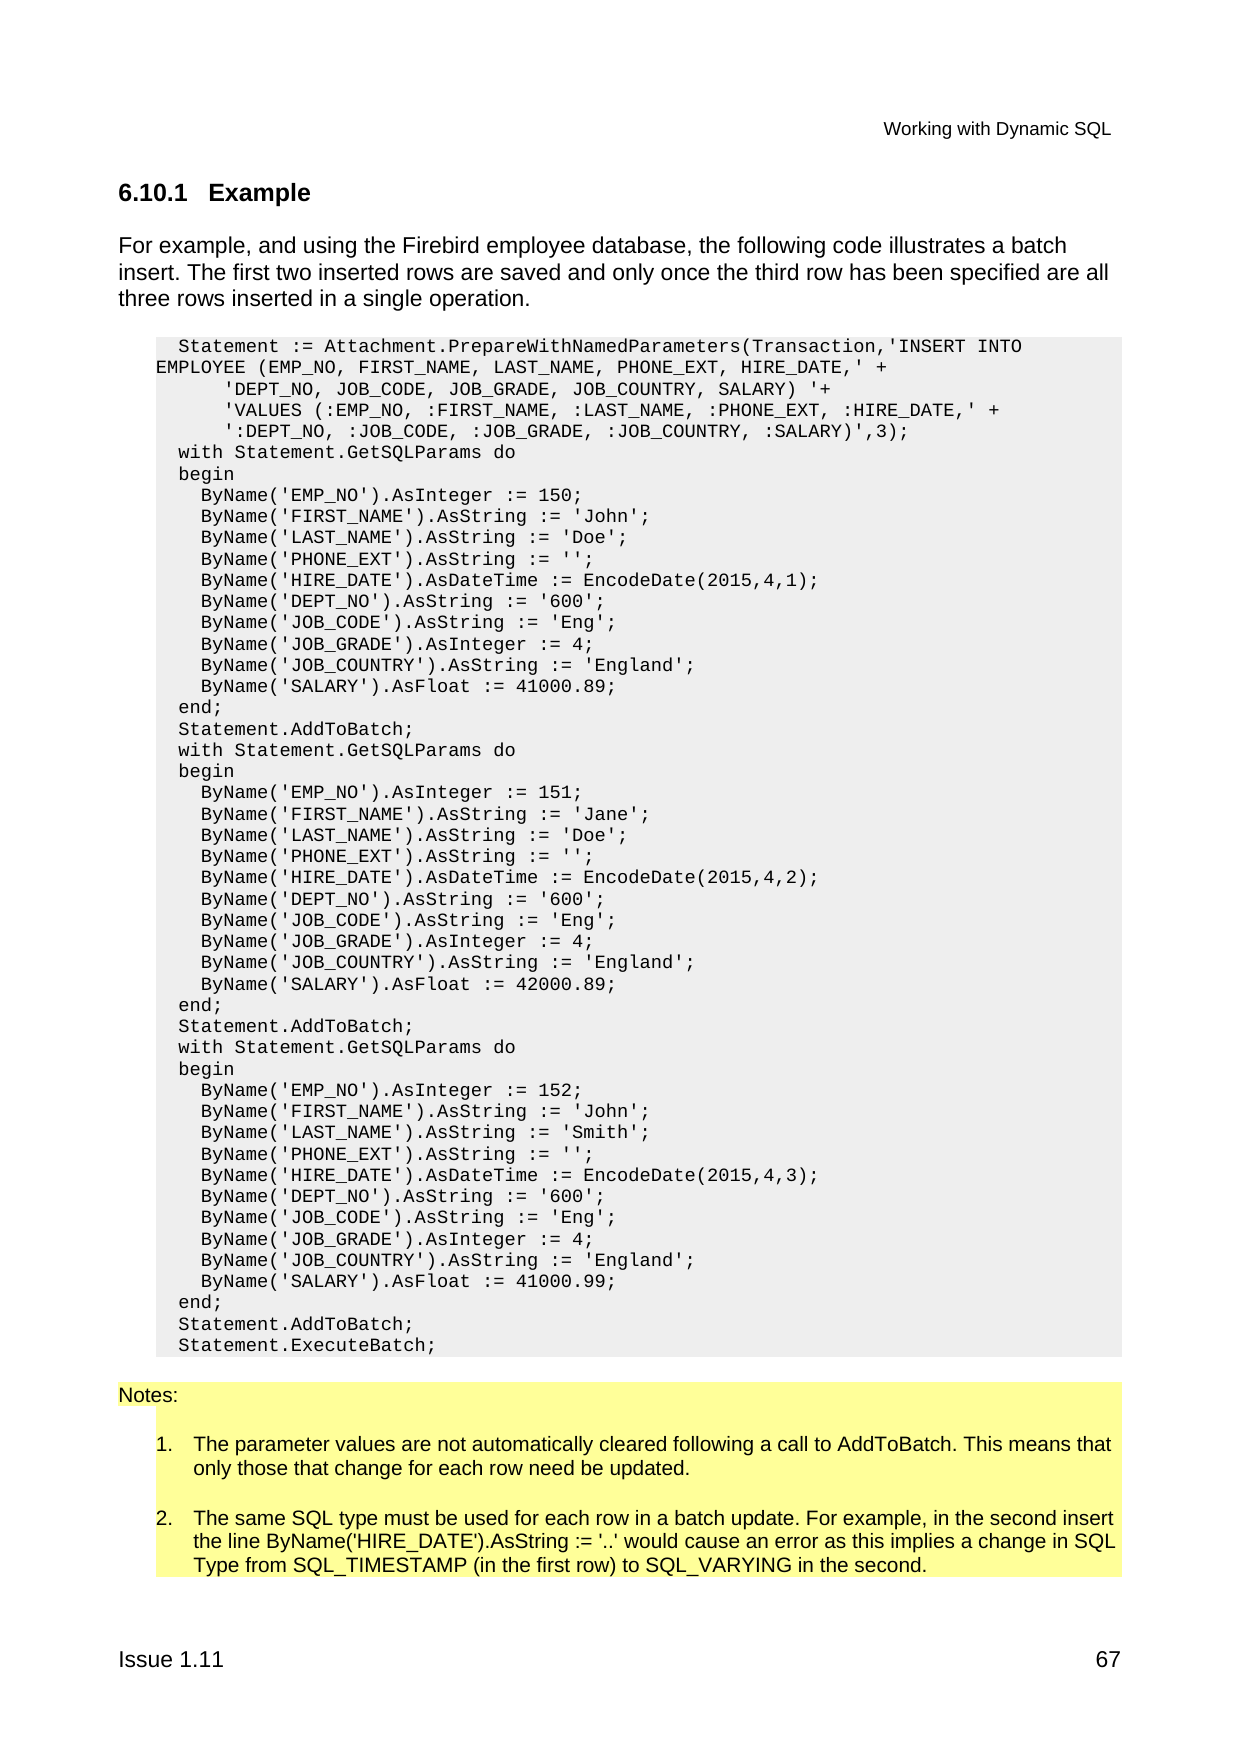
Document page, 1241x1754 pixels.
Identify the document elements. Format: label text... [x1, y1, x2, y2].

text ByName('JOB_COUNTRY').AsString := 'England'; [156, 953, 1122, 974]
text 'VALUES (:EMP_NO, :FIRST_NAME, :LAST_NAME, :PHONE_EXT, :HIRE_DATE,' + [156, 401, 1122, 422]
text ByName('PHONE_EXT').AsString := ''; [156, 1144, 1122, 1166]
text ByName('HIRE_DATE').AsDateTime := EncodeDate(2015,4,3); [156, 1166, 1122, 1187]
text ByName('SALARY').AsFloat := 41000.89; [156, 677, 1122, 698]
text ByName('DEPT_NO').AsString := '600'; [156, 889, 1122, 911]
text Statement := Attachment.PrepareWithNamedParameters(Transaction,'INSERT INTO EMPLOYEE (EMP_NO, FIRST_NAME, LAST_NAME, PHONE_EXT, HIRE_DATE,' + [156, 337, 1122, 379]
text ByName('JOB_GRADE').AsInteger := 4; [156, 634, 1122, 656]
text Statement.ExecuteBatch; [156, 1336, 1122, 1357]
text ByName('PHONE_EXT').AsString := ''; [156, 549, 1122, 571]
text with Statement.GetSQLParams do [156, 1038, 1122, 1059]
text ByName('JOB_CODE').AsString := 'Eng'; [156, 1208, 1122, 1229]
list The parameter values are not automatically cleared following a call to AddToBatch. This means that only those that change for each row need be updated. [156, 1432, 1122, 1480]
text ':DEPT_NO, :JOB_CODE, :JOB_GRADE, :JOB_COUNTRY, :SALARY)',3); [156, 422, 1122, 443]
text Notes: [118, 1382, 1122, 1406]
text end; [156, 996, 1122, 1017]
text ByName('JOB_GRADE').AsInteger := 4; [156, 1229, 1122, 1251]
text Statement.AddToBatch; [156, 1314, 1122, 1336]
text ByName('JOB_CODE').AsString := 'Eng'; [156, 911, 1122, 932]
text ByName('EMP_NO').AsInteger := 152; [156, 1081, 1122, 1102]
subtitle Example [118, 178, 1122, 207]
text ByName('FIRST_NAME').AsString := 'Jane'; [156, 804, 1122, 826]
text end; [156, 1293, 1122, 1314]
text ByName('LAST_NAME').AsString := 'Doe'; [156, 528, 1122, 549]
text ByName('FIRST_NAME').AsString := 'John'; [156, 507, 1122, 528]
text 'DEPT_NO, JOB_CODE, JOB_GRADE, JOB_COUNTRY, SALARY) '+ [156, 379, 1122, 401]
text ByName('DEPT_NO').AsString := '600'; [156, 592, 1122, 613]
text ByName('HIRE_DATE').AsDateTime := EncodeDate(2015,4,1); [156, 571, 1122, 592]
text Statement.AddToBatch; [156, 1017, 1122, 1038]
text ByName('EMP_NO').AsInteger := 151; [156, 783, 1122, 804]
text ByName('JOB_COUNTRY').AsString := 'England'; [156, 656, 1122, 677]
text ByName('EMP_NO').AsInteger := 150; [156, 486, 1122, 507]
text ByName('JOB_GRADE').AsInteger := 4; [156, 932, 1122, 953]
list The same SQL type must be used for each row in a batch update. For example, in the second insert the line ByName('HIRE_DATE').AsString := '..' would cause an error as this implies a change in SQL Type from SQL_TIMESTAMP (in the first row) to SQL_VARYING in the second. [156, 1505, 1122, 1577]
text begin [156, 1059, 1122, 1081]
text with Statement.GetSQLParams do [156, 741, 1122, 762]
text end; [156, 698, 1122, 719]
text ByName('LAST_NAME').AsString := 'Doe'; [156, 826, 1122, 847]
text begin [156, 464, 1122, 486]
text ByName('JOB_COUNTRY').AsString := 'England'; [156, 1251, 1122, 1272]
text ByName('HIRE_DATE').AsDateTime := EncodeDate(2015,4,2); [156, 868, 1122, 889]
text ByName('PHONE_EXT').AsString := ''; [156, 847, 1122, 868]
text For example, and using the Firebird employee database, the following code illustrates a batch insert. The first two inserted rows are saved and only once the third row has been specified are all three rows inserted in a single operation. [118, 232, 1122, 311]
text ByName('LAST_NAME').AsString := 'Smith'; [156, 1123, 1122, 1144]
text Statement.AddToBatch; [156, 719, 1122, 741]
text ByName('JOB_CODE').AsString := 'Eng'; [156, 613, 1122, 634]
text ByName('SALARY').AsFloat := 42000.89; [156, 974, 1122, 996]
text begin [156, 762, 1122, 783]
text with Statement.GetSQLParams do [156, 443, 1122, 464]
text ByName('SALARY').AsFloat := 41000.99; [156, 1272, 1122, 1293]
text ByName('DEPT_NO').AsString := '600'; [156, 1187, 1122, 1208]
text ByName('FIRST_NAME').AsString := 'John'; [156, 1102, 1122, 1123]
